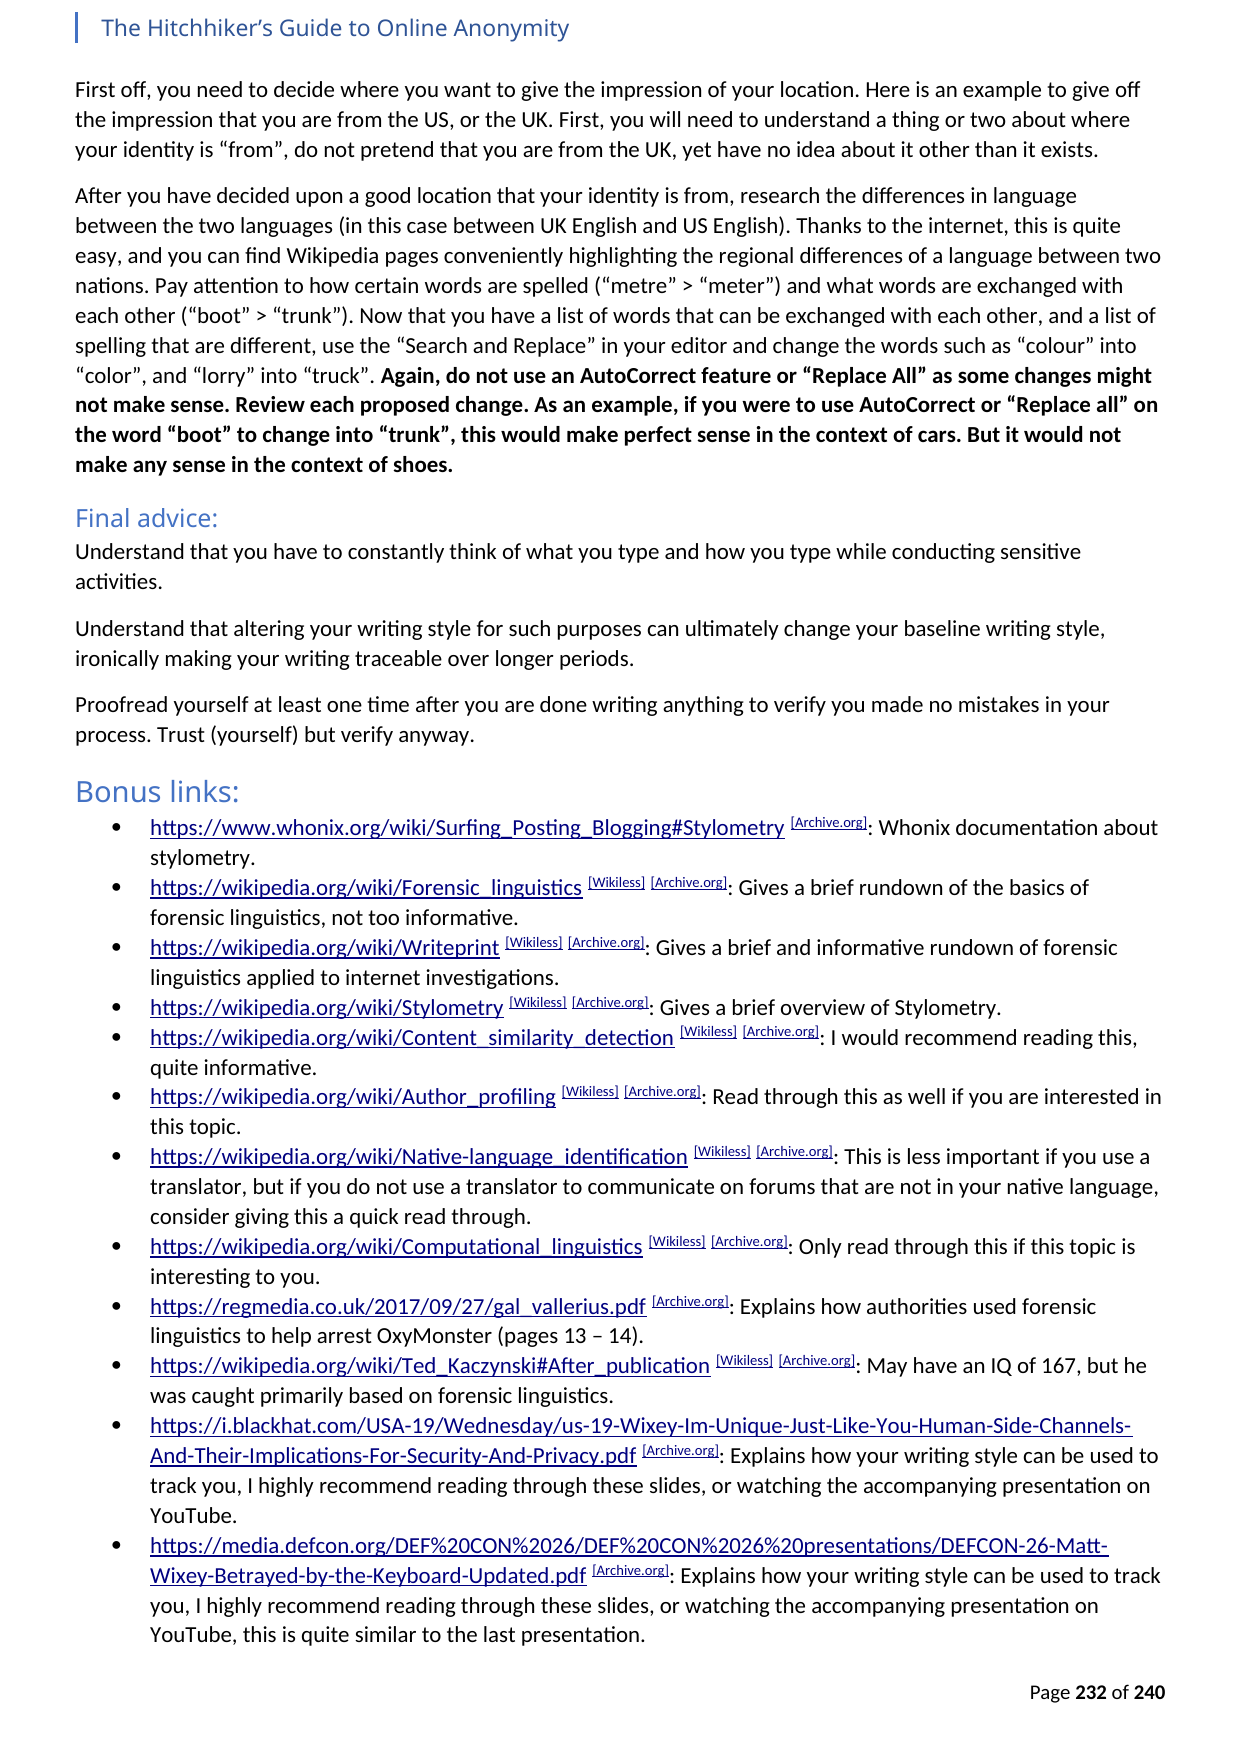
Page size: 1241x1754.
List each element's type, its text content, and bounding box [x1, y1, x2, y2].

list https://wikipedia.org/wiki/Stylometry [Wikiless] [Archive.org]: Gives a brief overview of Stylometry. [112, 993, 1165, 1021]
list https://media.defcon.org/DEF%20CON%2026/DEF%20CON%2026%20presentations/DEFCON-26-Matt-Wixey-Betrayed-by-the-Keyboard-Updated.pdf [Archive.org]: Explains how your writing style can be used to track you, I highly recommend reading through these slides, or watching the accompanying presentation on YouTube, this is quite similar to the last presentation. [112, 1531, 1165, 1649]
text Understand that altering your writing style for such purposes can ultimately change your baseline writing style, ironically making your writing traceable over longer periods. [75, 614, 1165, 672]
text After you have decided upon a good location that your identity is from, research the differences in language between the two languages (in this case between UK English and US English). Thanks to the internet, this is quite easy, and you can find Wikipedia pages conveniently highlighting the regional differences of a language between two nations. Pay attention to how certain words are spelled (“metre” > “meter”) and what words are exchanged with each other (“boot” > “trunk”). Now that you have a list of words that can be exchanged with each other, and a list of spelling that are different, use the “Search and Replace” in your editor and change the words such as “colour” into “color”, and “lorry” into “truck”. Again, do not use an AutoCorrect feature or “Replace All” as some changes might not make sense. Review each proposed change. As an example, if you were to use AutoCorrect or “Replace all” on the word “boot” to change into “trunk”, this would make perfect sense in the context of cars. But it would not make any sense in the context of shoes. [75, 181, 1165, 478]
list https://wikipedia.org/wiki/Ted_Kaczynski#After_publication [Wikiless] [Archive.org]: May have an IQ of 167, but he was caught primarily based on forensic linguistics. [112, 1352, 1165, 1409]
text Understand that you have to constantly think of what you type and how you type while conducting sensitive activities. [75, 537, 1165, 595]
list https://www.whonix.org/wiki/Surfing_Posting_Blogging#Stylometry [Archive.org]: Whonix documentation about stylometry. [112, 813, 1165, 871]
list https://wikipedia.org/wiki/Author_profiling [Wikiless] [Archive.org]: Read through this as well if you are interested in this topic. [112, 1082, 1165, 1140]
list https://regmedia.co.uk/2017/09/27/gal_vallerius.pdf [Archive.org]: Explains how authorities used forensic linguistics to help arrest OxyMonster (pages 13 – 14). [112, 1292, 1165, 1350]
list https://wikipedia.org/wiki/Writeprint [Wikiless] [Archive.org]: Gives a brief and informative rundown of forensic linguistics applied to internet investigations. [112, 933, 1165, 991]
subtitle Final advice: [75, 501, 1165, 535]
text Proofread yourself at least one time after you are done writing anything to verify you made no mistakes in your process. Trust (yourself) but verify anyway. [75, 690, 1165, 748]
list https://wikipedia.org/wiki/Native-language_identification [Wikiless] [Archive.org]: This is less important if you use a translator, but if you do not use a translator to communicate on forums that are not in your native language, consider giving this a quick read through. [112, 1142, 1165, 1230]
list https://i.blackhat.com/USA-19/Wednesday/us-19-Wixey-Im-Unique-Just-Like-You-Human-Side-Channels-And-Their-Implications-For-Security-And-Privacy.pdf [Archive.org]: Explains how your writing style can be used to track you, I highly recommend reading through these slides, or watching the accompanying presentation on YouTube. [112, 1411, 1165, 1529]
list https://wikipedia.org/wiki/Content_similarity_detection [Wikiless] [Archive.org]: I would recommend reading this, quite informative. [112, 1023, 1165, 1081]
text First off, you need to decide where you want to give the impression of your location. Here is an example to give off the impression that you are from the US, or the UK. First, you will need to understand a thing or two about where your identity is “from”, do not pretend that you are from the UK, yet have no idea about it other than it exists. [75, 75, 1165, 163]
list https://wikipedia.org/wiki/Computational_linguistics [Wikiless] [Archive.org]: Only read through this if this topic is interesting to you. [112, 1232, 1165, 1290]
list https://wikipedia.org/wiki/Forensic_linguistics [Wikiless] [Archive.org]: Gives a brief rundown of the basics of forensic linguistics, not too informative. [112, 873, 1165, 931]
subtitle Bonus links: [75, 771, 1165, 811]
